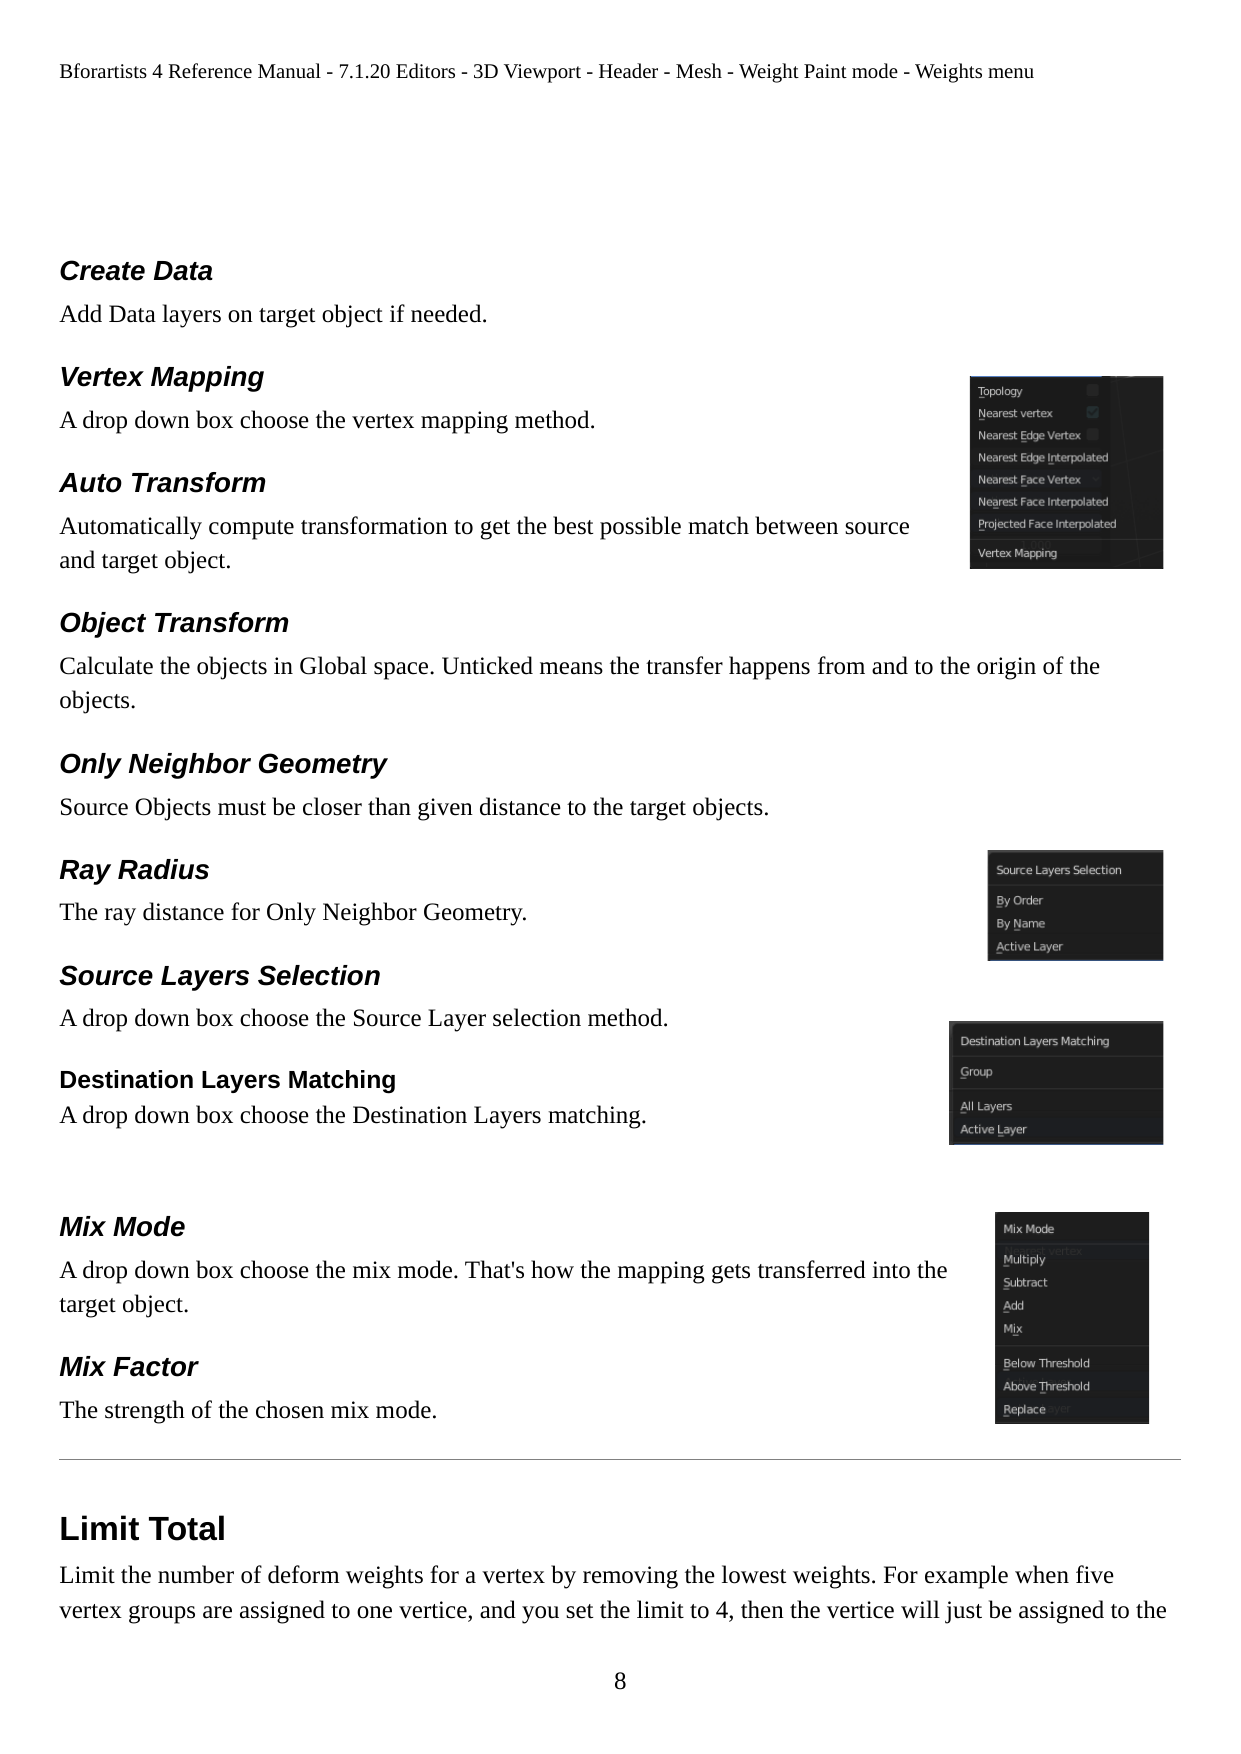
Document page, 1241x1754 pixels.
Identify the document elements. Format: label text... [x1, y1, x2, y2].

subtitle Create Data [59, 254, 1181, 286]
picture [949, 1021, 1164, 1145]
subtitle Limit Total [59, 1509, 1181, 1548]
subtitle Ray Radius [59, 853, 987, 885]
text A drop down box choose the Destination Layers matching. [59, 1100, 949, 1128]
text Add Data layers on target object if needed. [59, 299, 1181, 328]
subtitle Destination Layers Matching [59, 1065, 949, 1093]
text Calculate the objects in Global space. Unticked means the transfer happens from and to the origin of the objects. [59, 651, 1181, 714]
text The strength of the chosen mix mode. [59, 1395, 995, 1424]
subtitle [1164, 466, 1181, 498]
picture [987, 850, 1164, 961]
subtitle Object Transform [59, 607, 1181, 639]
subtitle Mix Factor [59, 1351, 995, 1383]
subtitle Vertex Mapping [59, 360, 1181, 392]
picture [995, 1212, 1150, 1424]
text The ray distance for Only Neighbor Geometry. [59, 897, 987, 926]
picture [969, 376, 1164, 569]
subtitle [1150, 1351, 1181, 1383]
subtitle Only Neighbor Geometry [59, 747, 1181, 779]
text Automatically compute transformation to get the best possible match between source and target object. [59, 511, 1181, 574]
text Source Objects must be closer than given distance to the target objects. [59, 792, 1181, 820]
subtitle [1164, 853, 1181, 885]
text A drop down box choose the vertex mapping method. [59, 405, 969, 433]
text [1150, 1395, 1181, 1424]
subtitle Source Layers Selection [59, 959, 1181, 991]
subtitle Mix Mode [59, 1210, 1181, 1242]
text Limit the number of deform weights for a vertex by removing the lowest weights. For example when five vertex groups are assigned to one vertice, and you set the limit to 4, then the vertice will just be assigned to the [59, 1560, 1181, 1624]
text A drop down box choose the Source Layer selection method. [59, 1003, 1181, 1032]
subtitle Auto Transform [59, 466, 969, 498]
text A drop down box choose the mix mode. That's how the mapping gets transferred into the target object. [59, 1255, 995, 1318]
